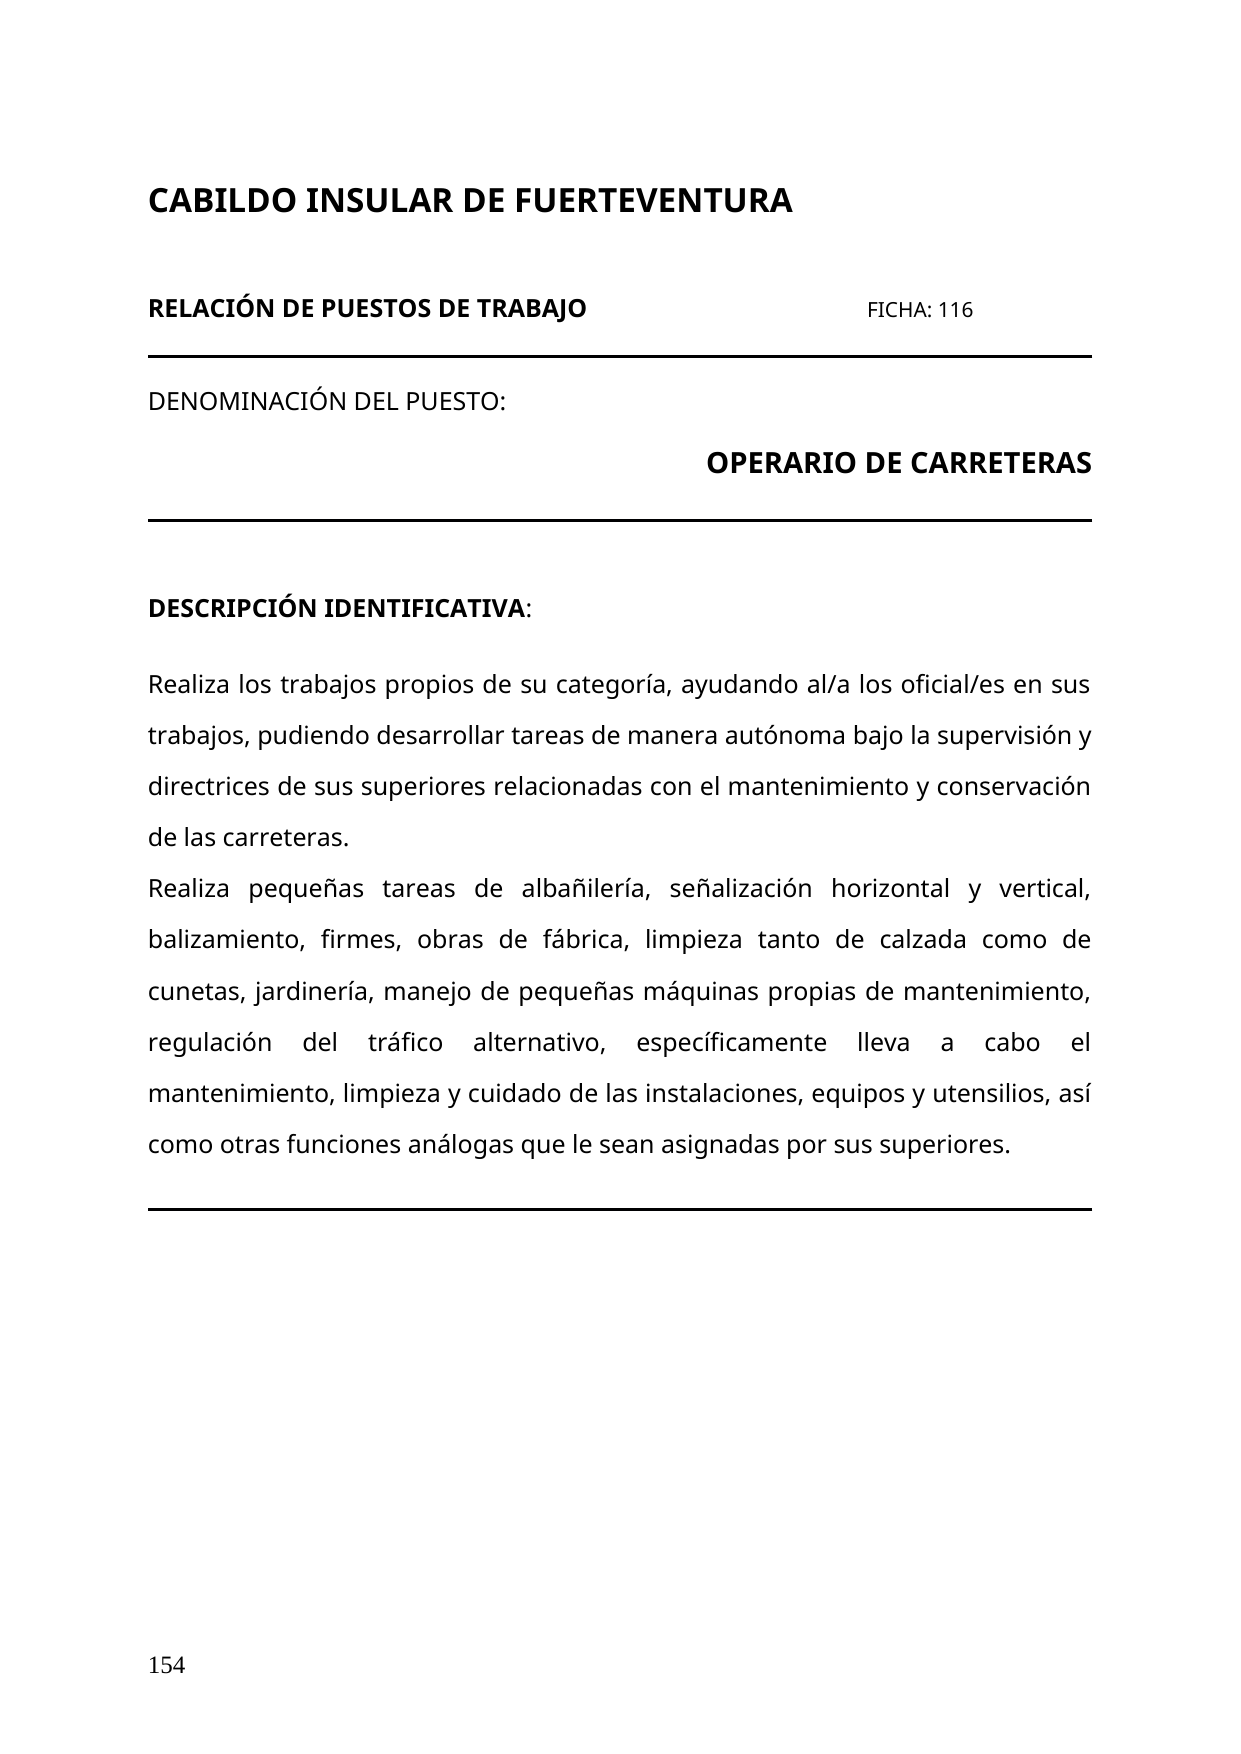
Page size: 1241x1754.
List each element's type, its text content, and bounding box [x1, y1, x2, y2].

text OPERARIO DE CARRETERAS [177, 442, 1092, 482]
text CABILDO INSULAR DE FUERTEVENTURA [148, 177, 1092, 223]
text Realiza los trabajos propios de su categoría, ayudando al/a los oficial/es en sus trabajos, pudiendo desarrollar tareas de manera autónoma bajo la supervisión y directrices de sus superiores relacionadas con el mantenimiento y conservación de las carreteras. [148, 667, 1092, 854]
text Realiza pequeñas tareas de albañilería, señalización horizontal y vertical, balizamiento, firmes, obras de fábrica, limpieza tanto de calzada como de cunetas, jardinería, manejo de pequeñas máquinas propias de mantenimiento, regulación del tráfico alternativo, específicamente lleva a cabo el mantenimiento, limpieza y cuidado de las instalaciones, equipos y utensilios, así como otras funciones análogas que le sean asignadas por sus superiores. [148, 871, 1092, 1160]
text DENOMINACIÓN DEL PUESTO: [148, 383, 1092, 417]
text RELACIÓN DE PUESTOS DE TRABAJO FICHA: 116 [148, 291, 1092, 325]
text DESCRIPCIÓN IDENTIFICATIVA: [148, 590, 1092, 624]
